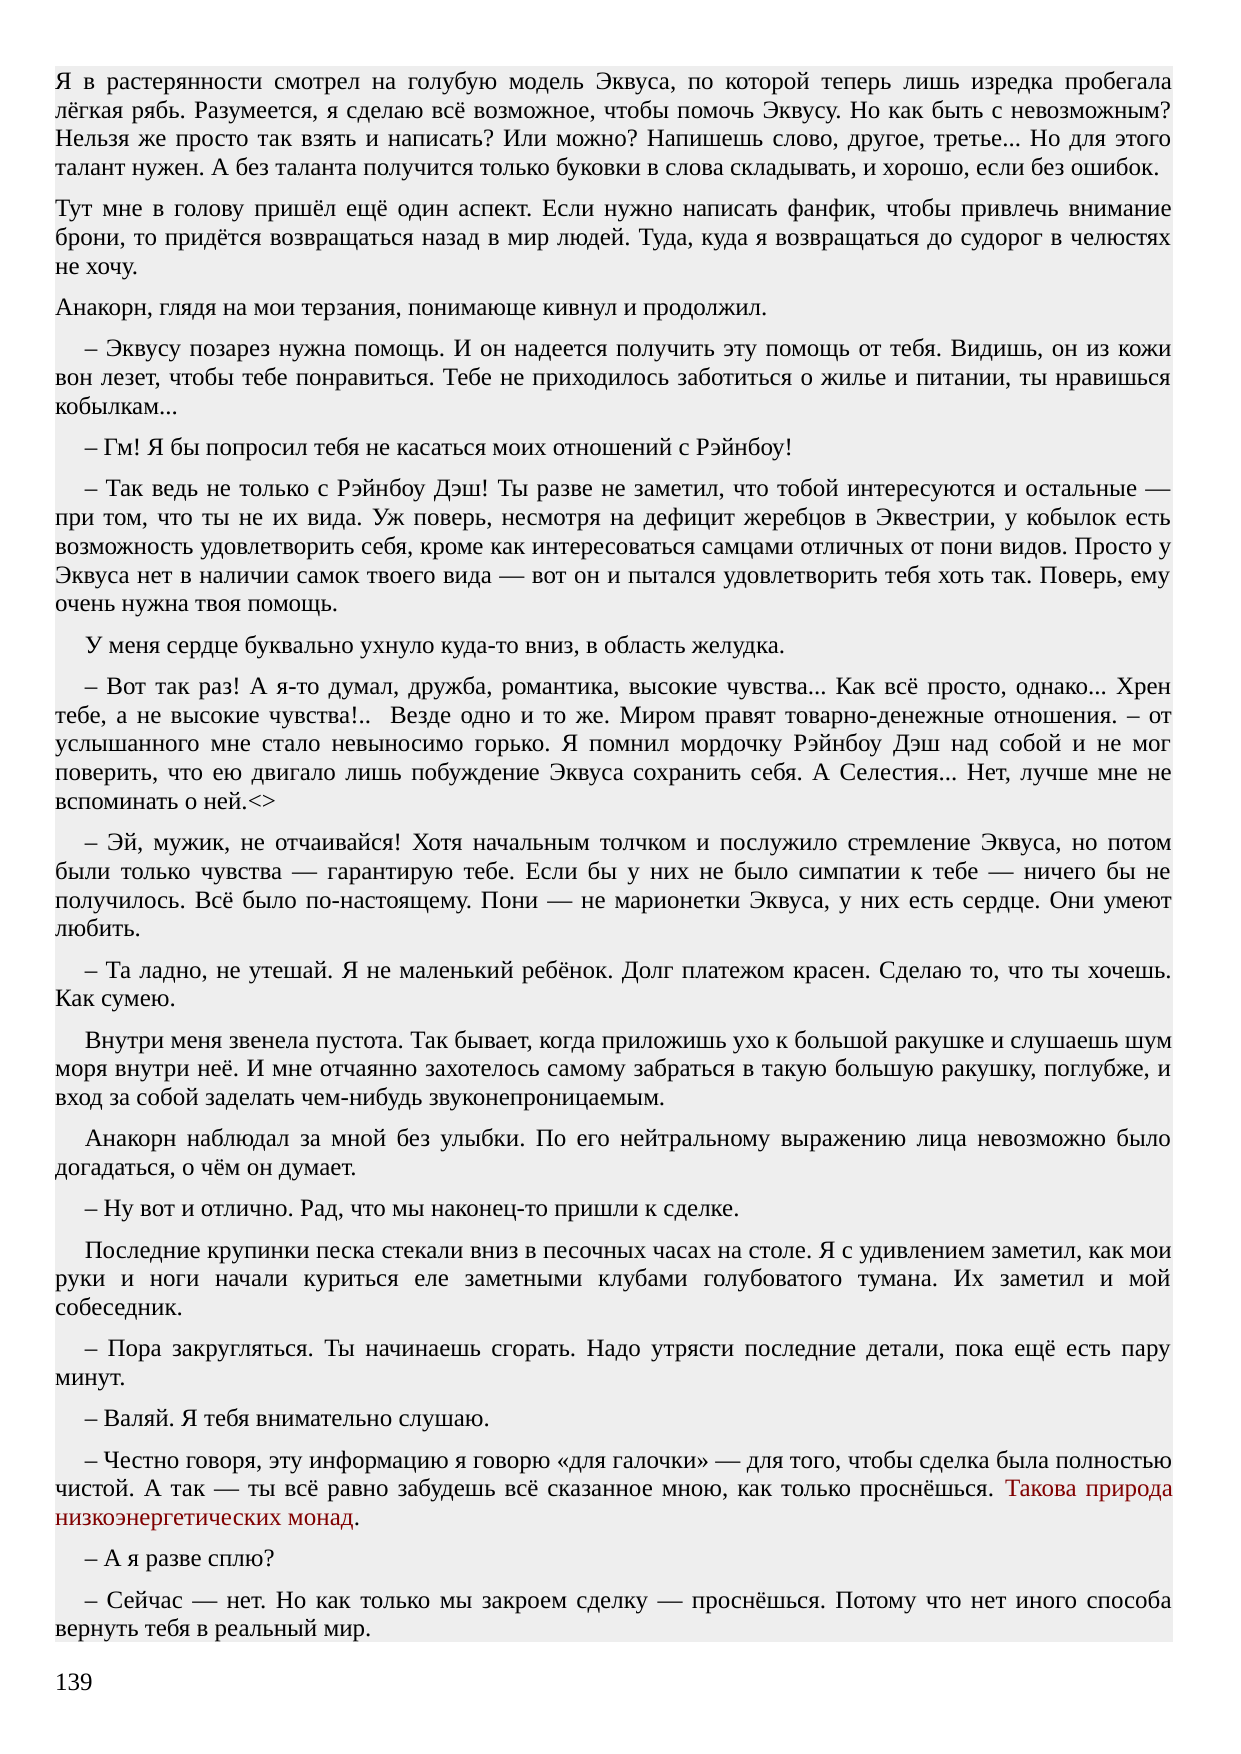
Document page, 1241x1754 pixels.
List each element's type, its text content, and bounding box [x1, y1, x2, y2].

text – Та ладно, не утешай. Я не маленький ребёнок. Долг платежом красен. Сделаю то, что ты хочешь. Как сумею. [55, 955, 1173, 1012]
text Анакорн, глядя на мои терзания, понимающе кивнул и продолжил. [55, 292, 1173, 321]
text – Сейчас — нет. Но как только мы закроем сделку — проснёшься. Потому что нет иного способа вернуть тебя в реальный мир. [55, 1585, 1173, 1642]
text Последние крупинки песка стекали вниз в песочных часах на столе. Я с удивлением заметил, как мои руки и ноги начали куриться еле заметными клубами голубоватого тумана. Их заметил и мой собеседник. [55, 1235, 1173, 1321]
text – Так ведь не только с Рэйнбоу Дэш! Ты разве не заметил, что тобой интересуются и остальные — при том, что ты не их вида. Уж поверь, несмотря на дефицит жеребцов в Эквестрии, у кобылок есть возможность удовлетворить себя, кроме как интересоваться самцами отличных от пони видов. Просто у Эквуса нет в наличии самок твоего вида — вот он и пытался удовлетворить тебя хоть так. Поверь, ему очень нужна твоя помощь. [55, 473, 1173, 617]
text – А я разве сплю? [55, 1543, 1173, 1572]
text У меня сердце буквально ухнуло куда-то вниз, в область желудка. [55, 630, 1173, 658]
text – Пора закругляться. Ты начинаешь сгорать. Надо утрясти последние детали, пока ещё есть пару минут. [55, 1333, 1173, 1391]
text – Гм! Я бы попросил тебя не касаться моих отношений с Рэйнбоу! [55, 432, 1173, 461]
text Внутри меня звенела пустота. Так бывает, когда приложишь ухо к большой ракушке и слушаешь шум моря внутри неё. И мне отчаянно захотелось самому забраться в такую большую ракушку, поглубже, и вход за собой заделать чем-нибудь звуконепроницаемым. [55, 1025, 1173, 1111]
text – Вот так раз! А я-то думал, дружба, романтика, высокие чувства... Как всё просто, однако... Хрен тебе, а не высокие чувства!.. Везде одно и то же. Миром правят товарно-денежные отношения. – от услышанного мне стало невыносимо горько. Я помнил мордочку Рэйнбоу Дэш над собой и не мог поверить, что ею двигало лишь побуждение Эквуса сохранить себя. А Селестия... Нет, лучше мне не вспоминать о ней.<> [55, 671, 1173, 815]
text Анакорн наблюдал за мной без улыбки. По его нейтральному выражению лица невозможно было догадаться, о чём он думает. [55, 1123, 1173, 1181]
text – Ну вот и отлично. Рад, что мы наконец-то пришли к сделке. [55, 1193, 1173, 1222]
text Я в растерянности смотрел на голубую модель Эквуса, по которой теперь лишь изредка пробегала лёгкая рябь. Разумеется, я сделаю всё возможное, чтобы помочь Эквусу. Но как быть с невозможным? Нельзя же просто так взять и написать? Или можно? Напишешь слово, другое, третье... Но для этого талант нужен. А без таланта получится только буковки в слова складывать, и хорошо, если без ошибок. [55, 66, 1173, 181]
text Тут мне в голову пришёл ещё один аспект. Если нужно написать фанфик, чтобы привлечь внимание брони, то придётся возвращаться назад в мир людей. Туда, куда я возвращаться до судорог в челюстях не хочу. [55, 193, 1173, 280]
text – Честно говоря, эту информацию я говорю «для галочки» — для того, чтобы сделка была полностью чистой. А так — ты всё равно забудешь всё сказанное мною, как только проснёшься. Такова природа низкоэнергетических монад. [55, 1445, 1173, 1531]
text – Валяй. Я тебя внимательно слушаю. [55, 1403, 1173, 1432]
text – Эй, мужик, не отчаивайся! Хотя начальным толчком и послужило стремление Эквуса, но потом были только чувства — гарантирую тебе. Если бы у них не было симпатии к тебе — ничего бы не получилось. Всё было по-настоящему. Пони — не марионетки Эквуса, у них есть сердце. Они умеют любить. [55, 827, 1173, 942]
text – Эквусу позарез нужна помощь. И он надеется получить эту помощь от тебя. Видишь, он из кожи вон лезет, чтобы тебе понравиться. Тебе не приходилось заботиться о жилье и питании, ты нравишься кобылкам... [55, 333, 1173, 420]
